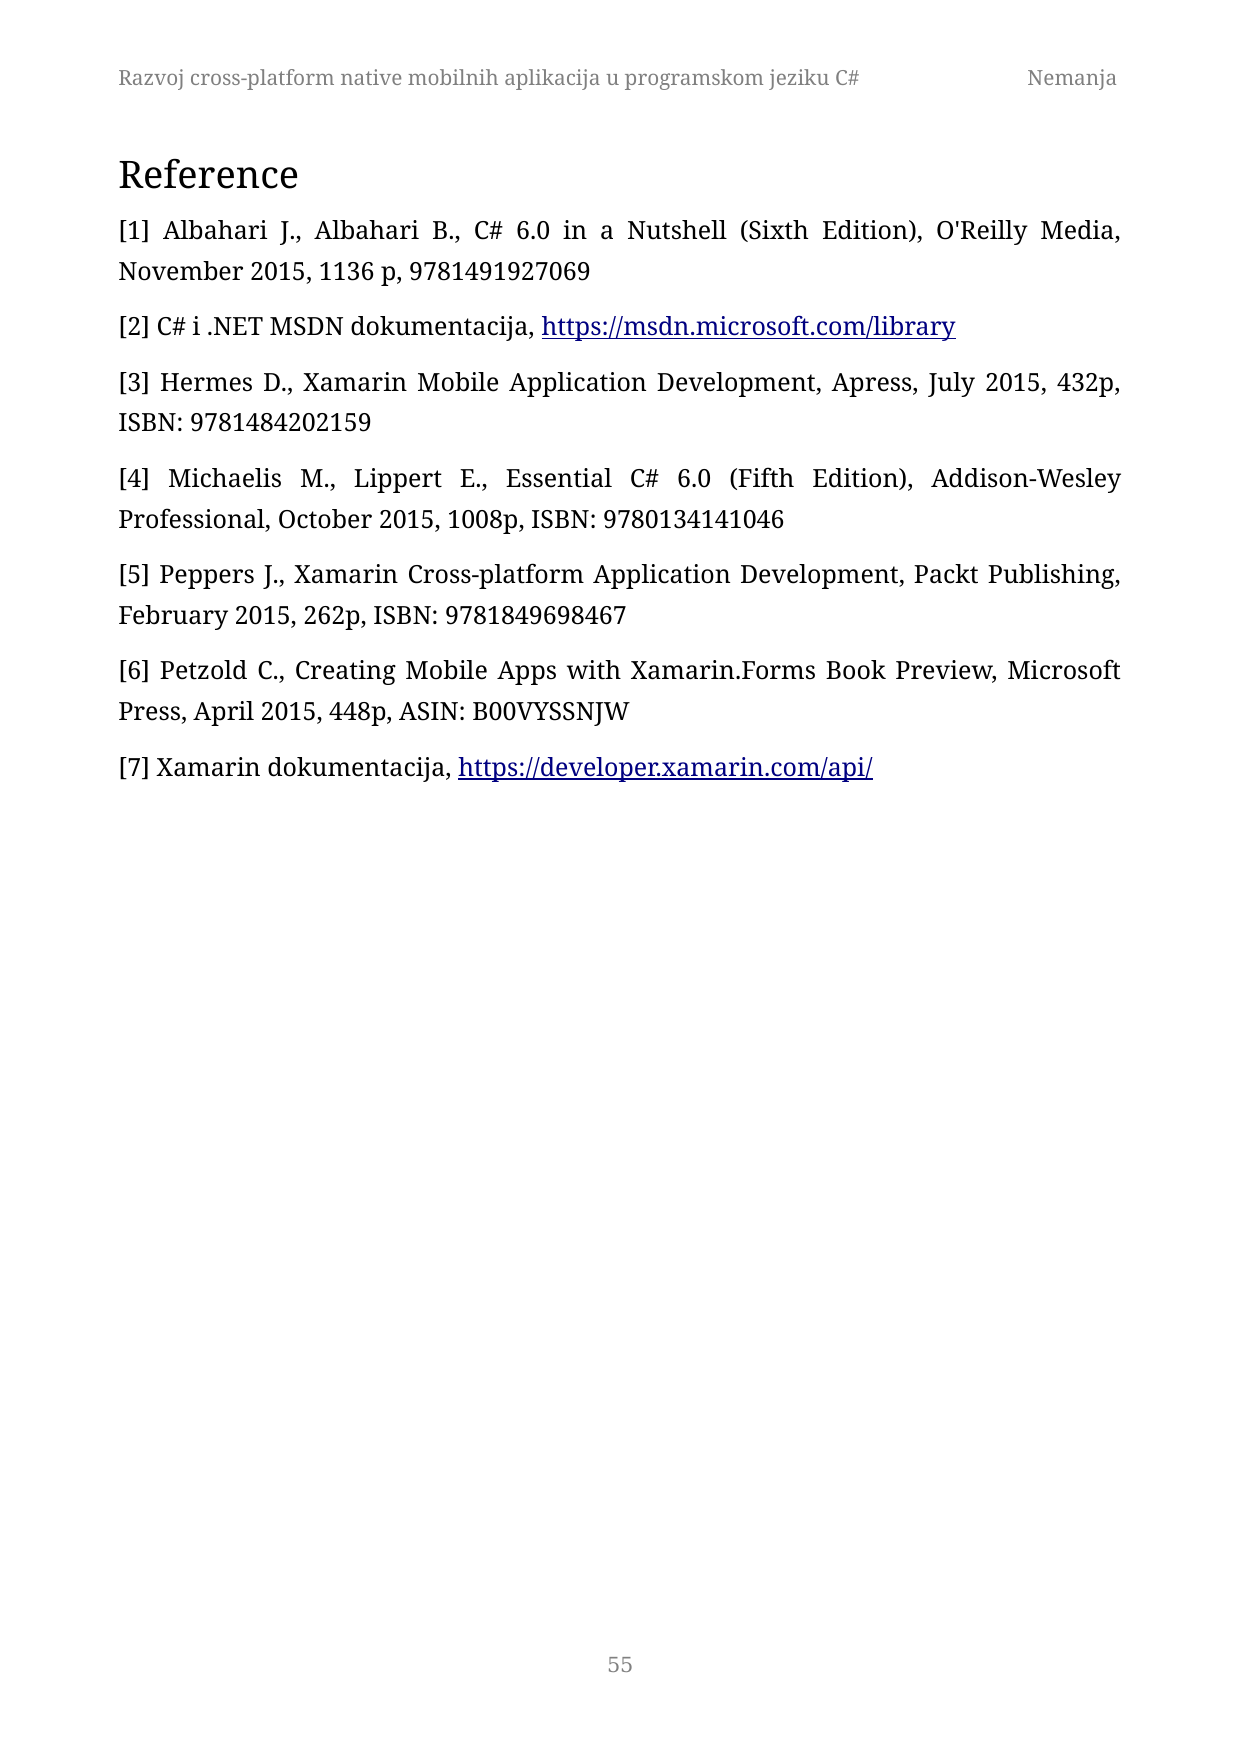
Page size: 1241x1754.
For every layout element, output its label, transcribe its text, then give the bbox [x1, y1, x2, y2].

text [3] Hermes D., Xamarin Mobile Application Development, Apress, July 2015, 432p, ISBN: 9781484202159 [118, 364, 1122, 439]
subtitle Reference [118, 148, 1122, 200]
text [7] Xamarin dokumentacija, https://developer.xamarin.com/api/ [118, 749, 1122, 783]
text [1] Albahari J., Albahari B., C# 6.0 in a Nutshell (Sixth Edition), O'Reilly Media, November 2015, 1136 p, 9781491927069 [118, 212, 1122, 287]
text [4] Michaelis M., Lippert E., Essential C# 6.0 (Fifth Edition), Addison-Wesley Professional, October 2015, 1008p, ISBN: 9780134141046 [118, 460, 1122, 535]
text [5] Peppers J., Xamarin Cross-platform Application Development, Packt Publishing, February 2015, 262p, ISBN: 9781849698467 [118, 557, 1122, 632]
text [2] C# i .NET MSDN dokumentacija, https://msdn.microsoft.com/library [118, 309, 1122, 343]
text [6] Petzold C., Creating Mobile Apps with Xamarin.Forms Book Preview, Microsoft Press, April 2015, 448p, ASIN: B00VYSSNJW [118, 653, 1122, 728]
